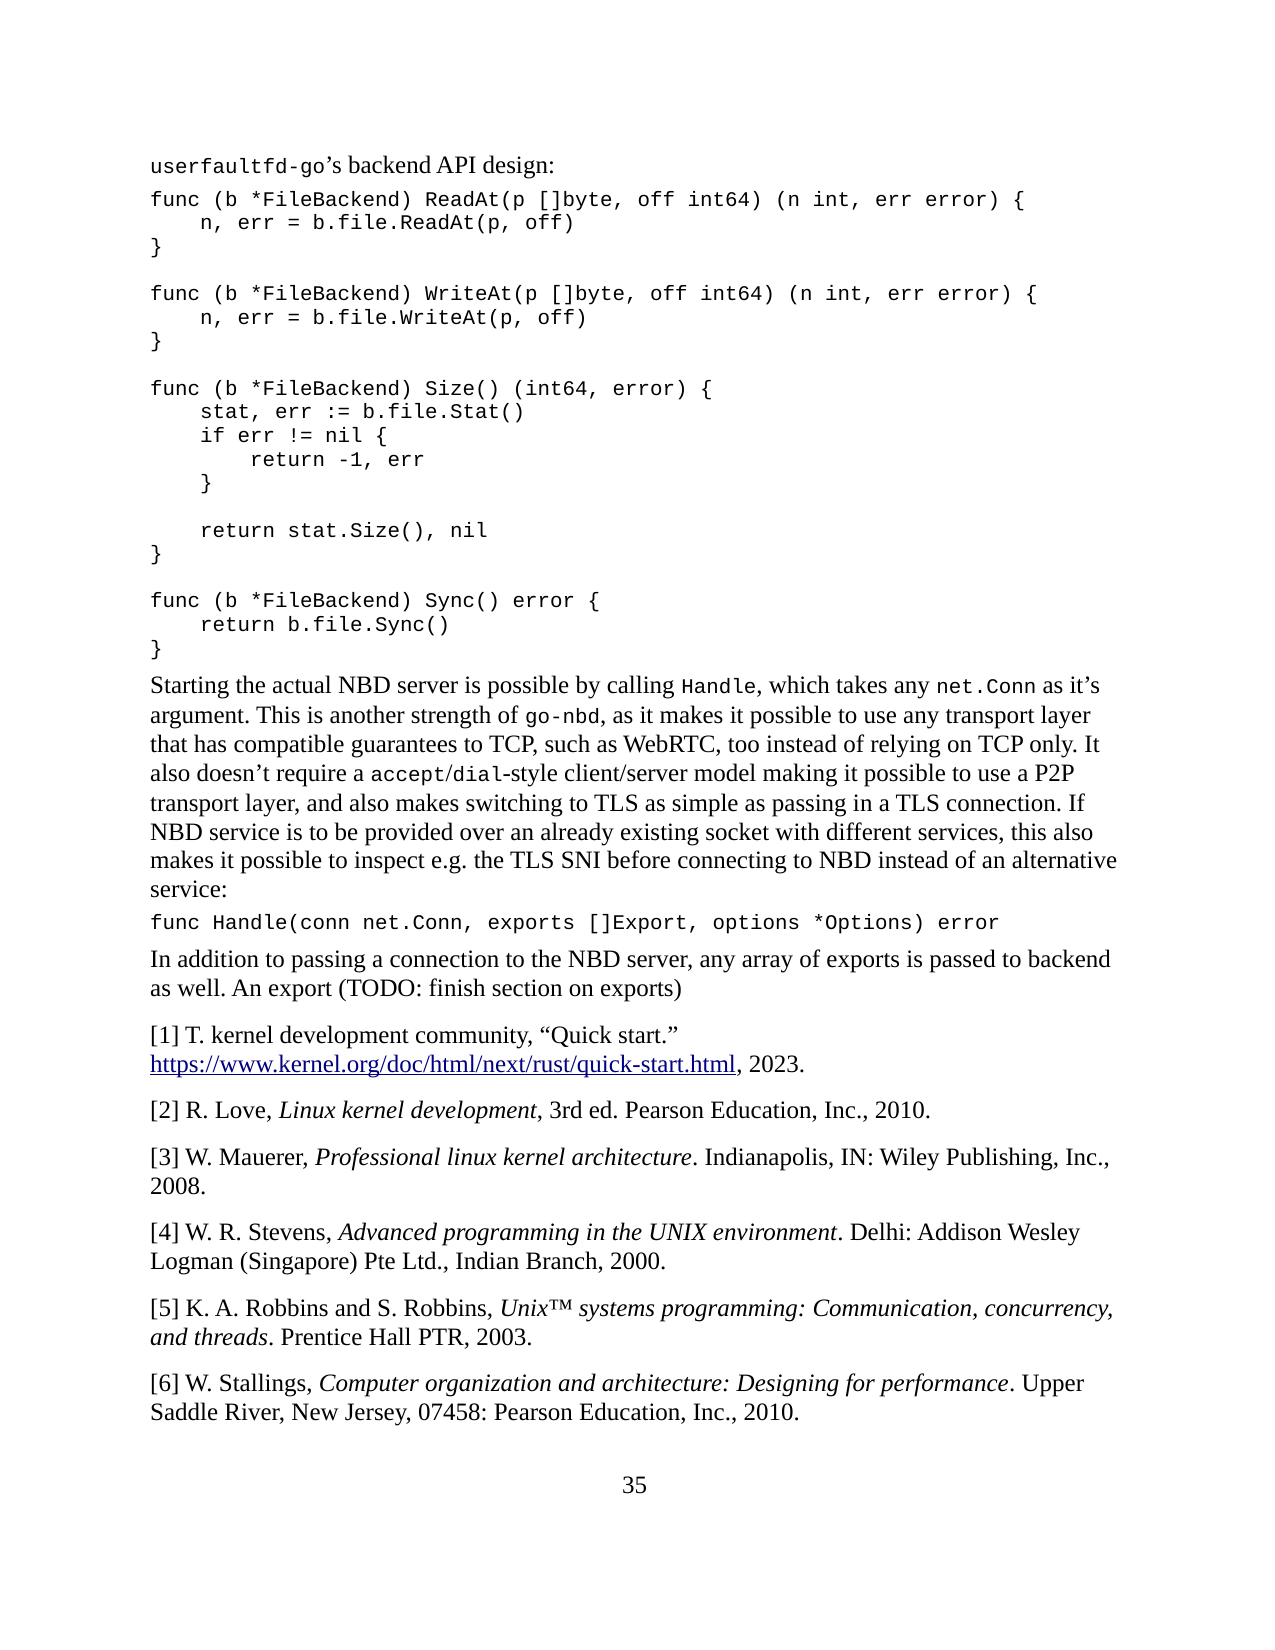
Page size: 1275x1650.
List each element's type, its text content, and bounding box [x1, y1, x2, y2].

text func (b *FileBackend) ReadAt(p []byte, off int64) (n int, err error) { [150, 188, 1125, 212]
text } [150, 472, 1125, 496]
text } [150, 638, 1125, 661]
text return -1, err [150, 449, 1125, 472]
text func (b *FileBackend) Size() (int64, error) { [150, 378, 1125, 401]
text [4] W. R. Stevens, Advanced programming in the UNIX environment. Delhi: Addison Wesley Logman (Singapore) Pte Ltd., Indian Branch, 2000. [150, 1217, 1125, 1275]
text userfaultfd-go’s backend API design: [150, 150, 1125, 179]
text } [150, 330, 1125, 354]
text [5] K. A. Robbins and S. Robbins, Unix™ systems programming: Communication, concurrency, and threads. Prentice Hall PTR, 2003. [150, 1293, 1125, 1350]
text func Handle(conn net.Conn, exports []Export, options *Options) error [150, 912, 1125, 936]
text In addition to passing a connection to the NBD server, any array of exports is passed to backend as well. An export (TODO: finish section on exports) [150, 944, 1125, 1002]
text n, err = b.file.ReadAt(p, off) [150, 212, 1125, 236]
text return stat.Size(), nil [150, 519, 1125, 543]
text Starting the actual NBD server is possible by calling Handle, which takes any net.Conn as it’s argument. This is another strength of go-nbd, as it makes it possible to use any transport layer that has compatible guarantees to TCP, such as WebRTC, too instead of relying on TCP only. It also doesn’t require a accept/dial-style client/server model making it possible to use a P2P transport layer, and also makes switching to TLS as simple as passing in a TLS connection. If NBD service is to be provided over an already existing socket with different services, this also makes it possible to inspect e.g. the TLS SNI before connecting to NBD instead of an alternative service: [150, 670, 1125, 903]
text func (b *FileBackend) WriteAt(p []byte, off int64) (n int, err error) { [150, 283, 1125, 307]
text } [150, 236, 1125, 259]
text [3] W. Mauerer, Professional linux kernel architecture. Indianapolis, IN: Wiley Publishing, Inc., 2008. [150, 1142, 1125, 1199]
text stat, err := b.file.Stat() [150, 401, 1125, 425]
text n, err = b.file.WriteAt(p, off) [150, 307, 1125, 330]
text [2] R. Love, Linux kernel development, 3rd ed. Pearson Education, Inc., 2010. [150, 1095, 1125, 1124]
text } [150, 543, 1125, 567]
text return b.file.Sync() [150, 614, 1125, 638]
text [1] T. kernel development community, “Quick start.” https://www.kernel.org/doc/html/next/rust/quick-start.html, 2023. [150, 1020, 1125, 1077]
text if err != nil { [150, 425, 1125, 449]
text func (b *FileBackend) Sync() error { [150, 591, 1125, 614]
text [6] W. Stallings, Computer organization and architecture: Designing for performance. Upper Saddle River, New Jersey, 07458: Pearson Education, Inc., 2010. [150, 1368, 1125, 1426]
